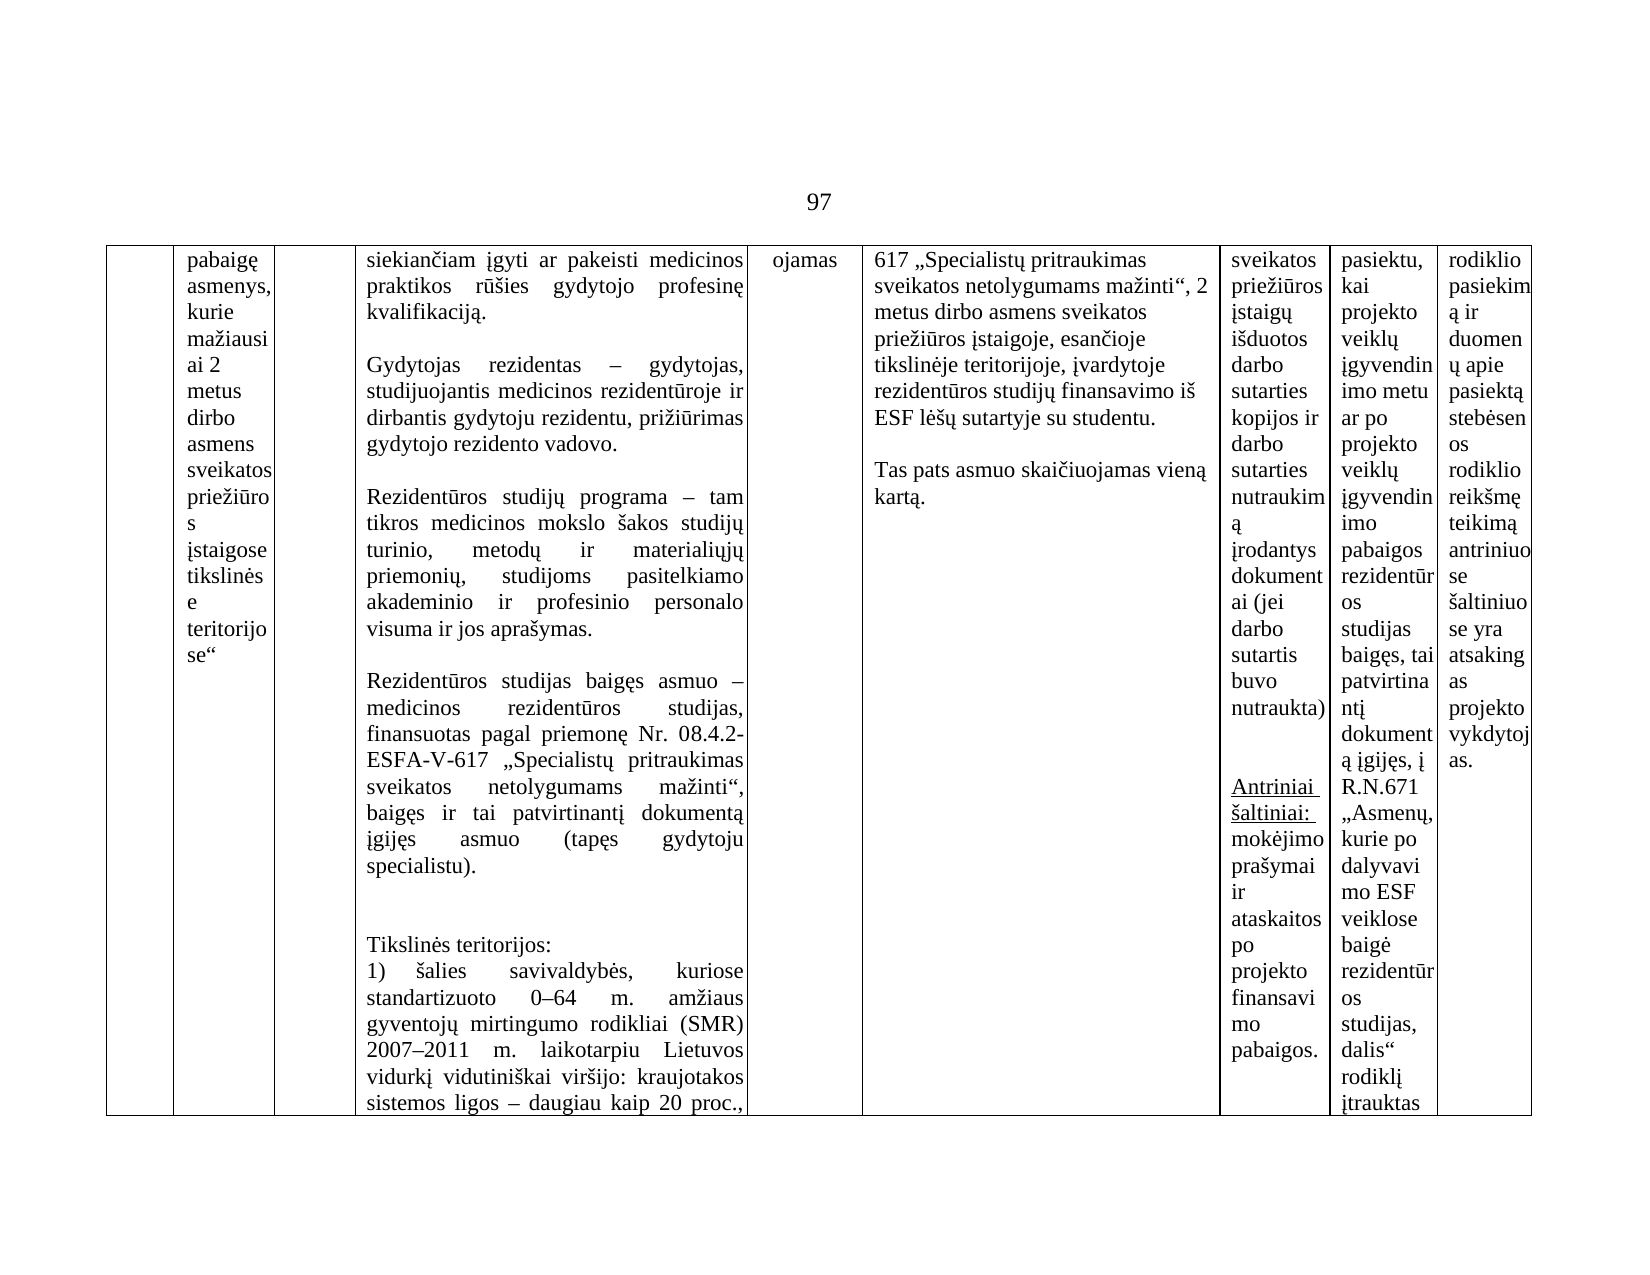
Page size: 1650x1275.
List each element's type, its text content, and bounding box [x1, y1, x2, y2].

table_cell 617 „Specialistų pritraukimas sveikatos netolygumams mažinti“, 2 metus dirbo asmens sveikatos priežiūros įstaigoje, esančioje tikslinėje teritorijoje, įvardytoje rezidentūros studijų finansavimo iš ESF lėšų sutartyje su studentu. Tas pats asmuo skaičiuojamas vieną kartą. [863, 246, 1219, 1115]
table_cell ojamas [748, 246, 862, 1115]
table_cell rodiklio pasiekimą ir duomenų apie pasiektą stebėsenos rodiklio reikšmę teikimą antriniuose šaltiniuose yra atsakingas projekto vykdytojas. [1438, 246, 1531, 1115]
table_cell pasiektu, kai projekto veiklų įgyvendinimo metu ar po projekto veiklų įgyvendinimo pabaigos rezidentūros studijas baigęs, tai patvirtinantį dokumentą įgijęs, į R.N.671 „Asmenų, kurie po dalyvavimo ESF veiklose baigė rezidentūros studijas, dalis“ rodiklį įtrauktas [1331, 246, 1437, 1115]
table_cell sveikatos priežiūros įstaigų išduotos darbo sutarties kopijos ir darbo sutarties nutraukimą įrodantys dokumentai (jei darbo sutartis buvo nutraukta) Antriniai šaltiniai: mokėjimo prašymai ir ataskaitos po projekto finansavimo pabaigos. [1221, 246, 1329, 1115]
table_cell siekiančiam įgyti ar pakeisti medicinos praktikos rūšies gydytojo profesinę kvalifikaciją. Gydytojas rezidentas – gydytojas, studijuojantis medicinos rezidentūroje ir dirbantis gydytoju rezidentu, prižiūrimas gydytojo rezidento vadovo. Rezidentūros studijų programa – tam tikros medicinos mokslo šakos studijų turinio, metodų ir materialiųjų priemonių, studijoms pasitelkiamo akademinio ir profesinio personalo visuma ir jos aprašymas. Rezidentūros studijas baigęs asmuo – medicinos rezidentūros studijas, finansuotas pagal priemonę Nr. 08.4.2-ESFA-V-617 „Specialistų pritraukimas sveikatos netolygumams mažinti“, baigęs ir tai patvirtinantį dokumentą įgijęs asmuo (tapęs gydytoju specialistu). Tikslinės teritorijos: 1) šalies savivaldybės, kuriose standartizuoto 0–64 m. amžiaus gyventojų mirtingumo rodikliai (SMR) 2007–2011 m. laikotarpiu Lietuvos vidurkį vidutiniškai viršijo: kraujotakos sistemos ligos – daugiau kaip 20 proc., [356, 246, 747, 1115]
table_cell pabaigę asmenys, kurie mažiausiai 2 metus dirbo asmens sveikatos priežiūros įstaigose tikslinėse teritorijose“ [174, 246, 274, 1115]
table_cell [275, 246, 355, 1115]
table_cell [107, 246, 173, 1115]
